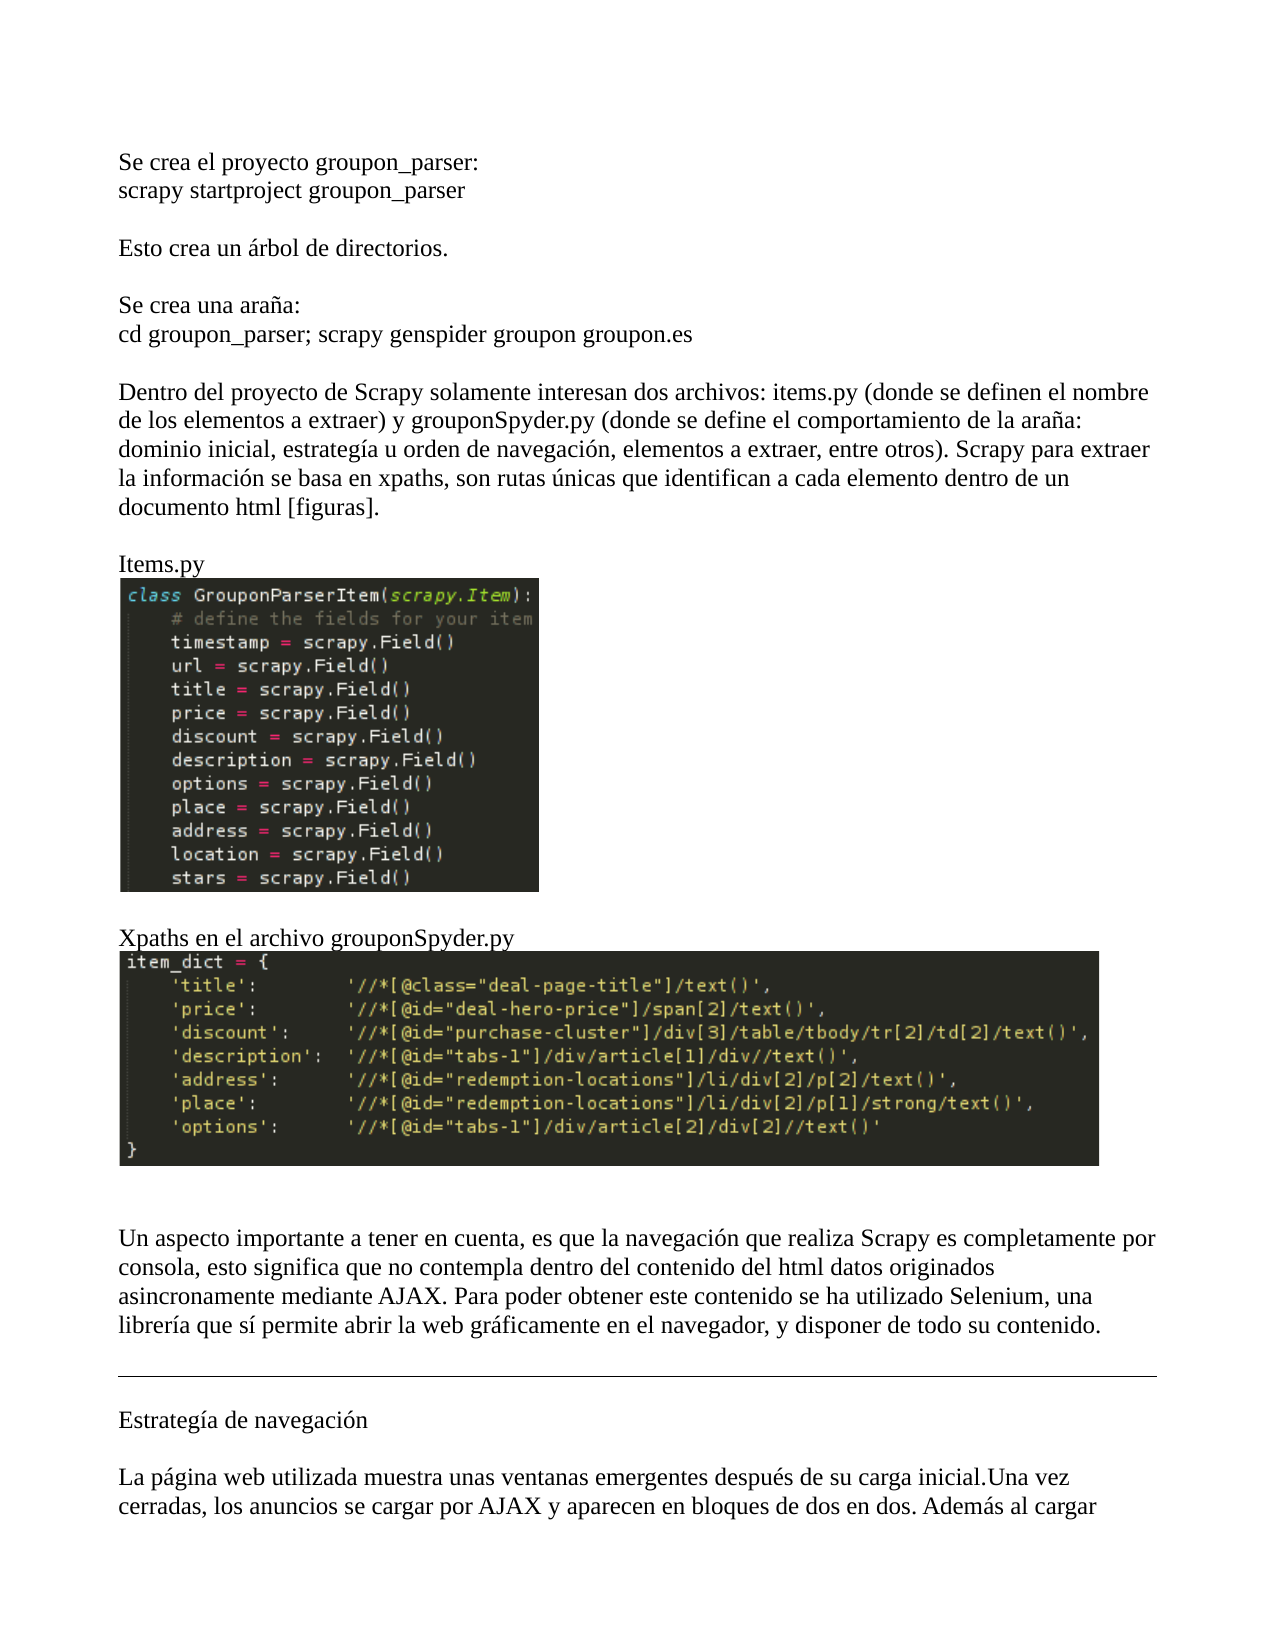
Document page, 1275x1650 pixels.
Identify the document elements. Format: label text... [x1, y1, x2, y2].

text cd groupon_parser; scrapy genspider groupon groupon.es [118, 319, 1157, 348]
text Items.py [118, 549, 1157, 578]
text Estrategía de navegación [118, 1405, 1157, 1433]
text Dentro del proyecto de Scrapy solamente interesan dos archivos: items.py (donde se definen el nombre de los elementos a extraer) y grouponSpyder.py (donde se define el comportamiento de la araña: dominio inicial, estrategía u orden de navegación, elementos a extraer, entre otros). Scrapy para extraer la información se basa en xpaths, son rutas únicas que identifican a cada elemento dentro de un documento html [figuras]. [118, 377, 1157, 521]
text La página web utilizada muestra unas ventanas emergentes después de su carga inicial.Una vez cerradas, los anuncios se cargar por AJAX y aparecen en bloques de dos en dos. Además al cargar [118, 1462, 1157, 1520]
text scrapy startproject groupon_parser [118, 176, 1157, 204]
text Esto crea un árbol de directorios. [118, 233, 1157, 262]
picture [120, 578, 539, 892]
text Un aspecto importante a tener en cuenta, es que la navegación que realiza Scrapy es completamente por consola, esto significa que no contempla dentro del contenido del html datos originados asincronamente mediante AJAX. Para poder obtener este contenido se ha utilizado Selenium, una librería que sí permite abrir la web gráficamente en el navegador, y disponer de todo su contenido. [118, 1223, 1157, 1338]
picture [119, 951, 1100, 1166]
text Se crea una araña: [118, 291, 1157, 319]
text Xpaths en el archivo grouponSpyder.py [118, 923, 1157, 952]
text Se crea el proyecto groupon_parser: [118, 147, 1157, 176]
